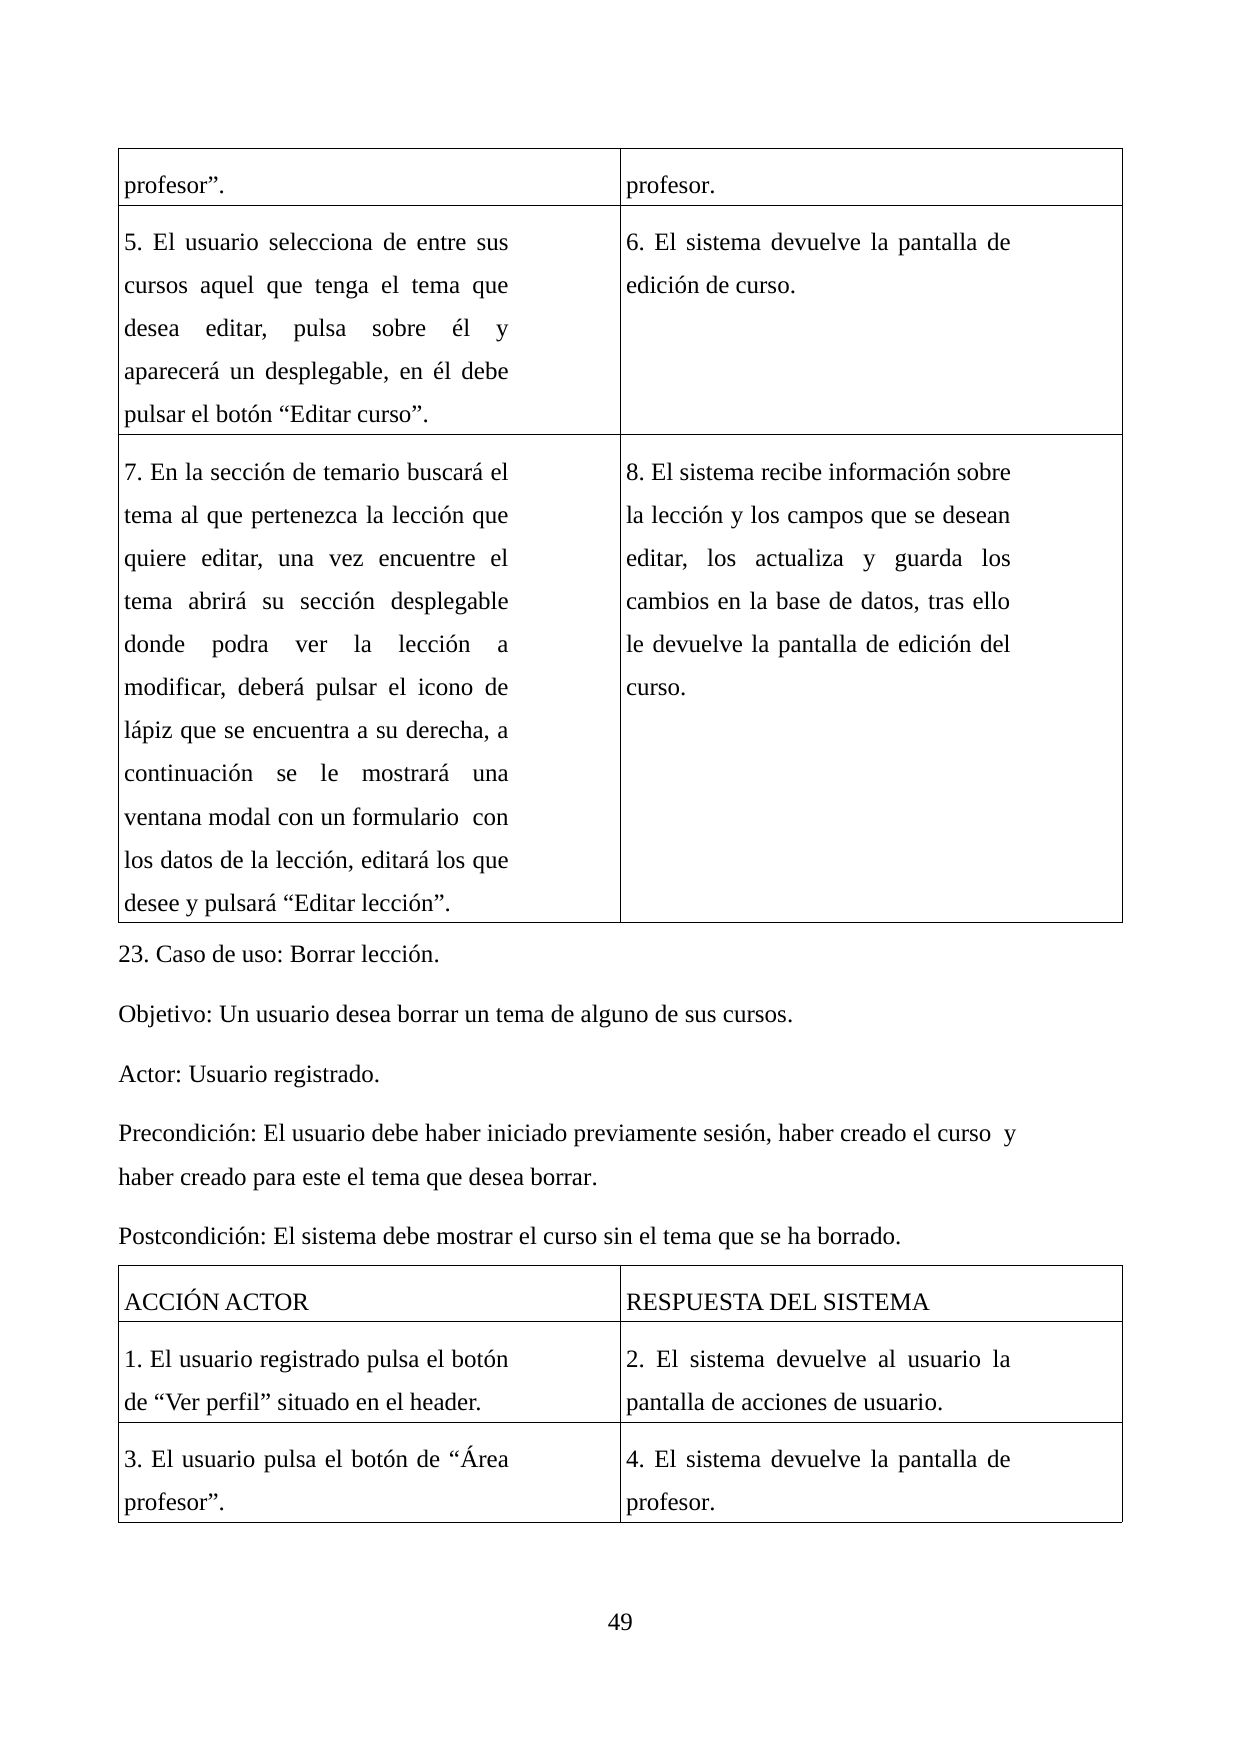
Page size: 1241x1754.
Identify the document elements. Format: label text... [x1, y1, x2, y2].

table_cell 1. El usuario registrado pulsa el botón de “Ver perfil” situado en el header. [119, 1322, 620, 1422]
table_header ACCIÓN ACTOR [119, 1266, 620, 1321]
table_cell profesor”. [119, 149, 620, 204]
text 23. Caso de uso: Borrar lección. [118, 939, 1017, 968]
table_cell 7. En la sección de temario buscará el tema al que pertenezca la lección que quiere editar, una vez encuentre el tema abrirá su sección desplegable donde podra ver la lección a modificar, deberá pulsar el icono de lápiz que se encuentra a su derecha, a continuación se le mostrará una ventana modal con un formulario con los datos de la lección, editará los que desee y pulsará “Editar lección”. [119, 435, 620, 922]
table_cell 4. El sistema devuelve la pantalla de profesor. [621, 1423, 1122, 1522]
table_cell 6. El sistema devuelve la pantalla de edición de curso. [621, 206, 1122, 434]
table_cell 3. El usuario pulsa el botón de “Área profesor”. [119, 1423, 620, 1522]
text Precondición: El usuario debe haber iniciado previamente sesión, haber creado el curso y haber creado para este el tema que desea borrar. [118, 1118, 1017, 1190]
table_cell 5. El usuario selecciona de entre sus cursos aquel que tenga el tema que desea editar, pulsa sobre él y aparecerá un desplegable, en él debe pulsar el botón “Editar curso”. [119, 206, 620, 434]
table_cell 8. El sistema recibe información sobre la lección y los campos que se desean editar, los actualiza y guarda los cambios en la base de datos, tras ello le devuelve la pantalla de edición del curso. [621, 435, 1122, 922]
table_cell profesor. [621, 149, 1122, 204]
text Actor: Usuario registrado. [118, 1059, 1017, 1087]
text Objetivo: Un usuario desea borrar un tema de alguno de sus cursos. [118, 999, 1017, 1028]
table_header RESPUESTA DEL SISTEMA [621, 1266, 1122, 1321]
table_cell 2. El sistema devuelve al usuario la pantalla de acciones de usuario. [621, 1322, 1122, 1422]
text Postcondición: El sistema debe mostrar el curso sin el tema que se ha borrado. [118, 1221, 1017, 1250]
